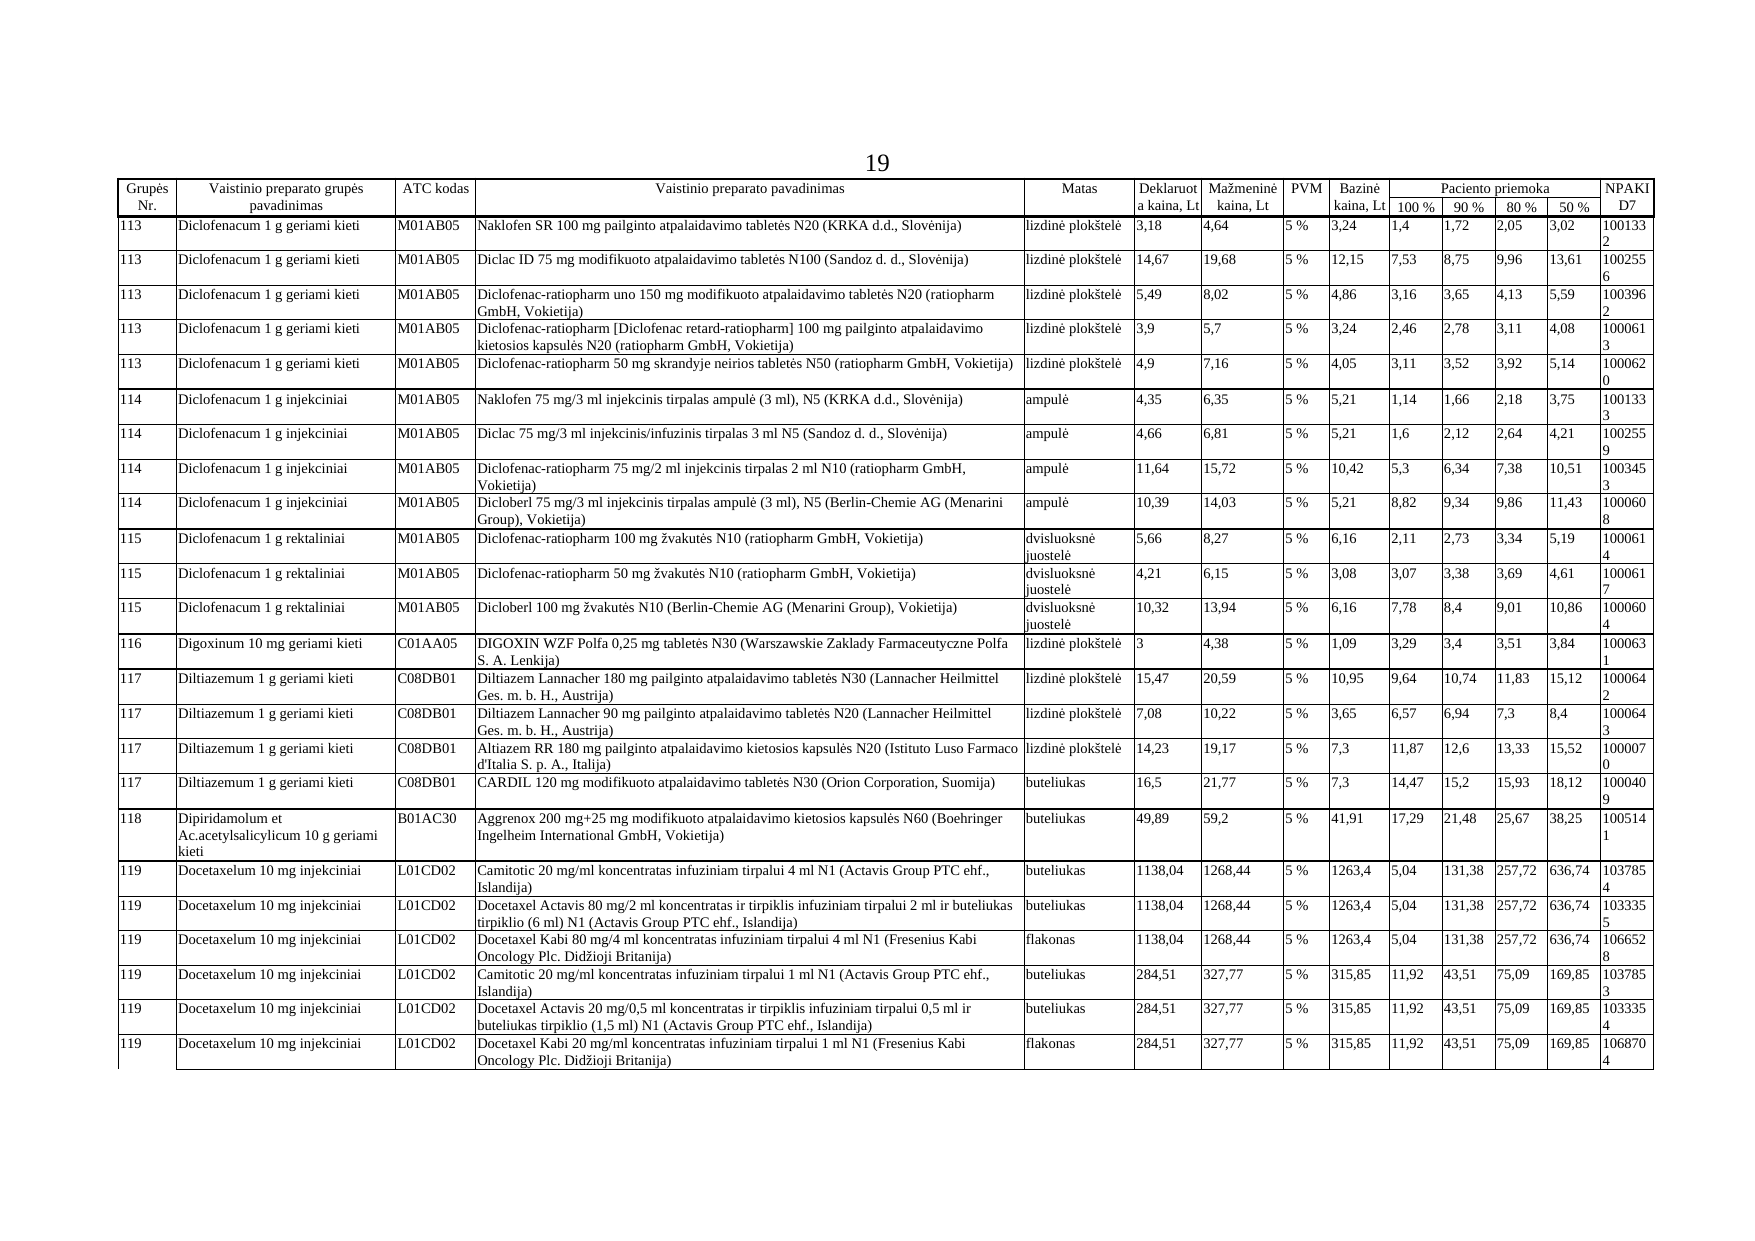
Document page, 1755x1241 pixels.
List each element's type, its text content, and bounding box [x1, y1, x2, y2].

table_cell 5,21 [1330, 390, 1389, 424]
table_cell 11,92 [1390, 966, 1442, 999]
table_cell 3,02 [1548, 218, 1600, 250]
table_cell 5 % [1284, 425, 1329, 458]
table_cell 1138,04 [1135, 862, 1201, 896]
table_cell 15,72 [1202, 460, 1283, 493]
table_cell Diclofenacum 1 g geriami kieti [177, 218, 395, 250]
table_cell 119 [119, 931, 176, 965]
table_cell 100 % [1390, 198, 1442, 215]
table_cell 3,18 [1135, 218, 1201, 250]
table_cell 4,38 [1202, 635, 1283, 668]
table_cell 1066528 [1601, 931, 1653, 965]
table_cell 113 [119, 286, 176, 319]
table_cell 1000642 [1601, 670, 1653, 704]
table_cell 284,51 [1135, 1035, 1201, 1068]
table_cell 15,2 [1443, 774, 1495, 807]
table_cell 5 % [1284, 320, 1329, 354]
table_cell 1003453 [1601, 460, 1653, 493]
table_cell 16,5 [1135, 774, 1201, 807]
table_cell Altiazem RR 180 mg pailginto atpalaidavimo kietosios kapsulės N20 (Istituto Luso Farmaco d'Italia S. p. A., Italija) [476, 739, 1024, 773]
table_cell 1138,04 [1135, 931, 1201, 965]
table_cell Diclofenac-ratiopharm [Diclofenac retard-ratiopharm] 100 mg pailginto atpalaidavimo kietosios kapsulės N20 (ratiopharm GmbH, Vokietija) [476, 320, 1024, 354]
table_cell 116 [119, 635, 176, 668]
table_cell Aggrenox 200 mg+25 mg modifikuoto atpalaidavimo kietosios kapsulės N60 (Boehringer Ingelheim International GmbH, Vokietija) [476, 810, 1024, 860]
table_cell L01CD02 [396, 1000, 475, 1034]
table_cell C08DB01 [396, 774, 475, 807]
table_cell Diltiazem Lannacher 180 mg pailginto atpalaidavimo tabletės N30 (Lannacher Heilmittel Ges. m. b. H., Austrija) [476, 670, 1024, 704]
table_cell 1001333 [1601, 390, 1653, 424]
table_cell 117 [119, 774, 176, 807]
table_cell 4,35 [1135, 390, 1201, 424]
table_cell Diclofenacum 1 g injekciniai [177, 425, 395, 458]
table_cell 7,3 [1330, 774, 1389, 807]
table_cell 1263,4 [1330, 897, 1389, 930]
table_cell 1037853 [1601, 966, 1653, 999]
table_cell 169,85 [1548, 1000, 1600, 1034]
table_cell 7,3 [1330, 739, 1389, 773]
table_cell 1000613 [1601, 320, 1653, 354]
table_cell 3,34 [1496, 530, 1547, 563]
table_cell Dicloberl 75 mg/3 ml injekcinis tirpalas ampulė (3 ml), N5 (Berlin-Chemie AG (Menarini Group), Vokietija) [476, 494, 1024, 528]
table_cell C08DB01 [396, 670, 475, 704]
table_cell 13,61 [1548, 251, 1600, 284]
table_cell M01AB05 [396, 425, 475, 458]
table_cell 2,78 [1443, 320, 1495, 354]
table_cell 9,34 [1443, 494, 1495, 528]
table_cell 119 [119, 862, 176, 896]
table_cell 4,08 [1548, 320, 1600, 354]
table_cell 10,51 [1548, 460, 1600, 493]
table_cell 21,48 [1443, 810, 1495, 860]
table_cell 1033354 [1601, 1000, 1653, 1034]
table_header NPAKID7 [1601, 180, 1653, 215]
table_cell 5,7 [1202, 320, 1283, 354]
table_cell 25,67 [1496, 810, 1547, 860]
table_cell 1005141 [1601, 810, 1653, 860]
table_cell 3,52 [1443, 355, 1495, 388]
table_cell 3,65 [1330, 705, 1389, 738]
table_cell 1000409 [1601, 774, 1653, 807]
table_cell 5,59 [1548, 286, 1600, 319]
table_cell 327,77 [1202, 1000, 1283, 1034]
table_cell 9,86 [1496, 494, 1547, 528]
table_cell 17,29 [1390, 810, 1442, 860]
table_cell 1068704 [1601, 1035, 1653, 1068]
table_cell Diclofenacum 1 g injekciniai [177, 494, 395, 528]
table_cell 4,86 [1330, 286, 1389, 319]
table_cell Diclofenacum 1 g injekciniai [177, 390, 395, 424]
table_cell 19,17 [1202, 739, 1283, 773]
table_cell 5 % [1284, 599, 1329, 632]
table_cell 636,74 [1548, 862, 1600, 896]
table_cell 3,75 [1548, 390, 1600, 424]
table_cell 10,39 [1135, 494, 1201, 528]
table_cell 8,82 [1390, 494, 1442, 528]
table_cell M01AB05 [396, 564, 475, 598]
table_cell 5 % [1284, 862, 1329, 896]
table_cell dvisluoksnė juostelė [1025, 564, 1134, 598]
table_cell 5,04 [1390, 862, 1442, 896]
table_cell 3,16 [1390, 286, 1442, 319]
table_cell 327,77 [1202, 966, 1283, 999]
table_cell 1002559 [1601, 425, 1653, 458]
table_cell 114 [119, 460, 176, 493]
table_header Deklaruota kaina, Lt [1135, 180, 1201, 215]
table_cell 1,66 [1443, 390, 1495, 424]
table_cell 5,21 [1330, 494, 1389, 528]
table_header Vaistinio preparato pavadinimas [476, 180, 1024, 215]
table_cell 1000604 [1601, 599, 1653, 632]
table_cell M01AB05 [396, 460, 475, 493]
table_cell 2,12 [1443, 425, 1495, 458]
table_cell 2,46 [1390, 320, 1442, 354]
table_cell 2,05 [1496, 218, 1547, 250]
table_cell lizdinė plokštelė [1025, 251, 1134, 284]
table_cell 8,27 [1202, 530, 1283, 563]
table_cell 10,74 [1443, 670, 1495, 704]
table_cell 7,08 [1135, 705, 1201, 738]
table_cell 636,74 [1548, 931, 1600, 965]
table_cell 1003962 [1601, 286, 1653, 319]
table_cell 49,89 [1135, 810, 1201, 860]
table_cell 5,21 [1330, 425, 1389, 458]
table_cell 1002556 [1601, 251, 1653, 284]
table_cell 6,81 [1202, 425, 1283, 458]
table_cell 43,51 [1443, 966, 1495, 999]
table_cell Diclofenac-ratiopharm 75 mg/2 ml injekcinis tirpalas 2 ml N10 (ratiopharm GmbH, Vokietija) [476, 460, 1024, 493]
table_cell 119 [119, 1000, 176, 1034]
table_cell 257,72 [1496, 862, 1547, 896]
table_cell 3,11 [1496, 320, 1547, 354]
table_cell 257,72 [1496, 931, 1547, 965]
table_cell 5 % [1284, 1000, 1329, 1034]
table_cell 113 [119, 320, 176, 354]
table_cell 115 [119, 599, 176, 632]
table_cell 15,93 [1496, 774, 1547, 807]
table_cell Diclac ID 75 mg modifikuoto atpalaidavimo tabletės N100 (Sandoz d. d., Slovėnija) [476, 251, 1024, 284]
table_cell 14,47 [1390, 774, 1442, 807]
table_cell 114 [119, 390, 176, 424]
table_cell L01CD02 [396, 862, 475, 896]
table_cell 1268,44 [1202, 862, 1283, 896]
table_cell 284,51 [1135, 966, 1201, 999]
table_cell 3,4 [1443, 635, 1495, 668]
table_cell M01AB05 [396, 286, 475, 319]
table_cell M01AB05 [396, 251, 475, 284]
table_cell buteliukas [1025, 862, 1134, 896]
table_cell lizdinė plokštelė [1025, 705, 1134, 738]
table_cell 3,69 [1496, 564, 1547, 598]
table_cell 75,09 [1496, 1000, 1547, 1034]
table_cell ampulė [1025, 460, 1134, 493]
table_cell 119 [119, 1035, 176, 1068]
table_cell 11,92 [1390, 1035, 1442, 1068]
table_cell Diclac 75 mg/3 ml injekcinis/infuzinis tirpalas 3 ml N5 (Sandoz d. d., Slovėnija) [476, 425, 1024, 458]
table_cell 2,11 [1390, 530, 1442, 563]
table_cell 7,53 [1390, 251, 1442, 284]
table_cell 6,16 [1330, 530, 1389, 563]
table_cell 12,6 [1443, 739, 1495, 773]
table_cell 3 [1135, 635, 1201, 668]
table_cell 1000614 [1601, 530, 1653, 563]
table_cell Docetaxel Actavis 80 mg/2 ml koncentratas ir tirpiklis infuziniam tirpalui 2 ml ir buteliukas tirpiklio (6 ml) N1 (Actavis Group PTC ehf., Islandija) [476, 897, 1024, 930]
table_cell 5 % [1284, 739, 1329, 773]
table_cell 169,85 [1548, 1035, 1600, 1068]
table_cell lizdinė plokštelė [1025, 635, 1134, 668]
table_cell Diclofenacum 1 g geriami kieti [177, 355, 395, 388]
table_cell 315,85 [1330, 1000, 1389, 1034]
table_cell 20,59 [1202, 670, 1283, 704]
table_cell 5,3 [1390, 460, 1442, 493]
table_cell 43,51 [1443, 1000, 1495, 1034]
table_cell 7,38 [1496, 460, 1547, 493]
table_cell 3,38 [1443, 564, 1495, 598]
table_cell 327,77 [1202, 1035, 1283, 1068]
table_cell Dipiridamolum et Ac.acetylsalicylicum 10 g geriami kieti [177, 810, 395, 860]
table_cell L01CD02 [396, 897, 475, 930]
table_cell 1033355 [1601, 897, 1653, 930]
table_cell 1000608 [1601, 494, 1653, 528]
table_cell 14,23 [1135, 739, 1201, 773]
table_cell 4,64 [1202, 218, 1283, 250]
table_cell M01AB05 [396, 355, 475, 388]
table_cell 3,51 [1496, 635, 1547, 668]
table_cell 14,03 [1202, 494, 1283, 528]
table_cell 4,21 [1135, 564, 1201, 598]
table_cell 9,01 [1496, 599, 1547, 632]
table_cell L01CD02 [396, 1035, 475, 1068]
table_cell Docetaxelum 10 mg injekciniai [177, 931, 395, 965]
table_cell 1000631 [1601, 635, 1653, 668]
table_cell Docetaxelum 10 mg injekciniai [177, 862, 395, 896]
table_cell flakonas [1025, 1035, 1134, 1068]
table_cell 5 % [1284, 810, 1329, 860]
table_cell 10,95 [1330, 670, 1389, 704]
table_cell 13,33 [1496, 739, 1547, 773]
table_cell 75,09 [1496, 1035, 1547, 1068]
table_cell 7,78 [1390, 599, 1442, 632]
table_header Grupės Nr. [119, 180, 176, 215]
table_cell Diclofenac-ratiopharm uno 150 mg modifikuoto atpalaidavimo tabletės N20 (ratiopharm GmbH, Vokietija) [476, 286, 1024, 319]
table_cell 1,6 [1390, 425, 1442, 458]
table_cell 6,15 [1202, 564, 1283, 598]
table_cell lizdinė plokštelė [1025, 320, 1134, 354]
table_cell 1000617 [1601, 564, 1653, 598]
table_cell 3,84 [1548, 635, 1600, 668]
table_cell 6,34 [1443, 460, 1495, 493]
table_cell Dicloberl 100 mg žvakutės N10 (Berlin-Chemie AG (Menarini Group), Vokietija) [476, 599, 1024, 632]
table_cell 5 % [1284, 355, 1329, 388]
table_cell 5,04 [1390, 897, 1442, 930]
table_cell 114 [119, 425, 176, 458]
table_cell 5 % [1284, 897, 1329, 930]
table_cell M01AB05 [396, 390, 475, 424]
table_cell 7,16 [1202, 355, 1283, 388]
table_cell 50 % [1548, 198, 1600, 215]
table_cell 5 % [1284, 530, 1329, 563]
table_cell buteliukas [1025, 966, 1134, 999]
table_cell 14,67 [1135, 251, 1201, 284]
table_cell 131,38 [1443, 862, 1495, 896]
table_cell Camitotic 20 mg/ml koncentratas infuziniam tirpalui 1 ml N1 (Actavis Group PTC ehf., Islandija) [476, 966, 1024, 999]
table_cell 2,73 [1443, 530, 1495, 563]
table_cell 1037854 [1601, 862, 1653, 896]
table_cell 6,94 [1443, 705, 1495, 738]
table_cell 119 [119, 897, 176, 930]
table_cell 38,25 [1548, 810, 1600, 860]
table_cell Diclofenacum 1 g rektaliniai [177, 564, 395, 598]
table_cell Docetaxelum 10 mg injekciniai [177, 966, 395, 999]
table_cell Diclofenac-ratiopharm 50 mg žvakutės N10 (ratiopharm GmbH, Vokietija) [476, 564, 1024, 598]
table_cell M01AB05 [396, 218, 475, 250]
table_cell M01AB05 [396, 494, 475, 528]
table_cell flakonas [1025, 931, 1134, 965]
table_cell Diltiazemum 1 g geriami kieti [177, 739, 395, 773]
table_cell 11,83 [1496, 670, 1547, 704]
table_cell 3,08 [1330, 564, 1389, 598]
table_cell 284,51 [1135, 1000, 1201, 1034]
table_cell buteliukas [1025, 774, 1134, 807]
table_cell 113 [119, 218, 176, 250]
table_header PVM [1284, 180, 1329, 215]
table_cell 43,51 [1443, 1035, 1495, 1068]
table_cell 8,75 [1443, 251, 1495, 284]
table_header Matas [1025, 180, 1134, 215]
table_cell 117 [119, 705, 176, 738]
table_cell L01CD02 [396, 966, 475, 999]
table_cell 11,87 [1390, 739, 1442, 773]
table_header ATC kodas [396, 180, 475, 215]
table_cell 1000070 [1601, 739, 1653, 773]
table_cell Docetaxelum 10 mg injekciniai [177, 897, 395, 930]
table_cell Docetaxel Kabi 80 mg/4 ml koncentratas infuziniam tirpalui 4 ml N1 (Fresenius Kabi Oncology Plc. Didžioji Britanija) [476, 931, 1024, 965]
table_cell 10,86 [1548, 599, 1600, 632]
table_cell 80 % [1496, 198, 1547, 215]
table_cell 118 [119, 810, 176, 860]
table_cell 5 % [1284, 460, 1329, 493]
table_cell 5 % [1284, 494, 1329, 528]
table_cell 3,24 [1330, 320, 1389, 354]
table_cell 131,38 [1443, 897, 1495, 930]
table_cell 5,04 [1390, 931, 1442, 965]
table_cell 9,96 [1496, 251, 1547, 284]
table_cell 1,14 [1390, 390, 1442, 424]
table_cell 131,38 [1443, 931, 1495, 965]
table_cell Diclofenacum 1 g geriami kieti [177, 286, 395, 319]
table_cell 4,66 [1135, 425, 1201, 458]
table_cell Diclofenacum 1 g geriami kieti [177, 320, 395, 354]
table_cell 1001332 [1601, 218, 1653, 250]
table_cell 5 % [1284, 705, 1329, 738]
table_cell 90 % [1443, 198, 1495, 215]
table_cell B01AC30 [396, 810, 475, 860]
table_cell buteliukas [1025, 810, 1134, 860]
table_cell 2,64 [1496, 425, 1547, 458]
table_cell 1268,44 [1202, 931, 1283, 965]
table_cell 2,18 [1496, 390, 1547, 424]
table_cell 113 [119, 355, 176, 388]
table_cell 1263,4 [1330, 862, 1389, 896]
table_header Bazinė kaina, Lt [1330, 180, 1389, 215]
table_cell 115 [119, 530, 176, 563]
table_cell 3,29 [1390, 635, 1442, 668]
table_cell Naklofen 75 mg/3 ml injekcinis tirpalas ampulė (3 ml), N5 (KRKA d.d., Slovėnija) [476, 390, 1024, 424]
table_cell 114 [119, 494, 176, 528]
table_cell Diltiazemum 1 g geriami kieti [177, 705, 395, 738]
table_cell 115 [119, 564, 176, 598]
table_cell 117 [119, 739, 176, 773]
table_cell 5 % [1284, 635, 1329, 668]
table_cell lizdinė plokštelė [1025, 218, 1134, 250]
table_cell 8,4 [1548, 705, 1600, 738]
table_cell 5 % [1284, 251, 1329, 284]
table_cell 3,65 [1443, 286, 1495, 319]
table_cell dvisluoksnė juostelė [1025, 530, 1134, 563]
table_cell Diltiazem Lannacher 90 mg pailginto atpalaidavimo tabletės N20 (Lannacher Heilmittel Ges. m. b. H., Austrija) [476, 705, 1024, 738]
table_cell 5 % [1284, 390, 1329, 424]
table_cell Docetaxelum 10 mg injekciniai [177, 1035, 395, 1068]
table_cell 9,64 [1390, 670, 1442, 704]
table_cell 5 % [1284, 564, 1329, 598]
table_cell 18,12 [1548, 774, 1600, 807]
table_cell 1138,04 [1135, 897, 1201, 930]
table_cell dvisluoksnė juostelė [1025, 599, 1134, 632]
table_cell 13,94 [1202, 599, 1283, 632]
table_cell 1000643 [1601, 705, 1653, 738]
table_cell 5 % [1284, 218, 1329, 250]
table_cell Diltiazemum 1 g geriami kieti [177, 774, 395, 807]
table_cell 41,91 [1330, 810, 1389, 860]
table_header Vaistinio preparato grupės pavadinimas [177, 180, 395, 215]
table_cell 10,42 [1330, 460, 1389, 493]
table_cell lizdinė plokštelė [1025, 355, 1134, 388]
table_cell 257,72 [1496, 897, 1547, 930]
table_cell buteliukas [1025, 1000, 1134, 1034]
table_cell Docetaxel Actavis 20 mg/0,5 ml koncentratas ir tirpiklis infuziniam tirpalui 0,5 ml ir buteliukas tirpiklio (1,5 ml) N1 (Actavis Group PTC ehf., Islandija) [476, 1000, 1024, 1034]
table_cell 636,74 [1548, 897, 1600, 930]
table_cell ampulė [1025, 390, 1134, 424]
table_cell 5,19 [1548, 530, 1600, 563]
table_cell 7,3 [1496, 705, 1547, 738]
table_cell Docetaxelum 10 mg injekciniai [177, 1000, 395, 1034]
table_cell ampulė [1025, 494, 1134, 528]
table_cell 11,92 [1390, 1000, 1442, 1034]
table_cell 59,2 [1202, 810, 1283, 860]
table_cell 315,85 [1330, 966, 1389, 999]
table_cell 3,92 [1496, 355, 1547, 388]
table_cell 3,11 [1390, 355, 1442, 388]
table_cell 4,13 [1496, 286, 1547, 319]
table_cell Diclofenacum 1 g rektaliniai [177, 599, 395, 632]
table_cell 8,4 [1443, 599, 1495, 632]
table_header Paciento priemoka [1390, 180, 1600, 197]
table_cell 4,9 [1135, 355, 1201, 388]
table_cell Diclofenacum 1 g rektaliniai [177, 530, 395, 563]
table_cell 12,15 [1330, 251, 1389, 284]
table_cell 6,16 [1330, 599, 1389, 632]
table_cell 4,61 [1548, 564, 1600, 598]
table_cell 5 % [1284, 966, 1329, 999]
table_cell 15,47 [1135, 670, 1201, 704]
table_cell C01AA05 [396, 635, 475, 668]
table_cell 5 % [1284, 1035, 1329, 1068]
table_cell M01AB05 [396, 599, 475, 632]
table_cell 5 % [1284, 670, 1329, 704]
table_cell 3,24 [1330, 218, 1389, 250]
table_cell 6,57 [1390, 705, 1442, 738]
table_cell 5 % [1284, 931, 1329, 965]
table_cell 1000620 [1601, 355, 1653, 388]
table_cell M01AB05 [396, 320, 475, 354]
table_header Mažmeninė kaina, Lt [1202, 180, 1283, 215]
table_cell 21,77 [1202, 774, 1283, 807]
table_cell 4,05 [1330, 355, 1389, 388]
table_cell 5,49 [1135, 286, 1201, 319]
table_cell 15,52 [1548, 739, 1600, 773]
table_cell 5 % [1284, 286, 1329, 319]
table_cell Diclofenacum 1 g geriami kieti [177, 251, 395, 284]
table_cell buteliukas [1025, 897, 1134, 930]
table_cell Diltiazemum 1 g geriami kieti [177, 670, 395, 704]
table_cell Camitotic 20 mg/ml koncentratas infuziniam tirpalui 4 ml N1 (Actavis Group PTC ehf., Islandija) [476, 862, 1024, 896]
table_cell lizdinė plokštelė [1025, 670, 1134, 704]
table_cell M01AB05 [396, 530, 475, 563]
table_cell 1,09 [1330, 635, 1389, 668]
table_cell 1268,44 [1202, 897, 1283, 930]
table_cell 113 [119, 251, 176, 284]
table_cell 6,35 [1202, 390, 1283, 424]
table_cell 1263,4 [1330, 931, 1389, 965]
table_cell 11,43 [1548, 494, 1600, 528]
table_cell 117 [119, 670, 176, 704]
table_cell 1,4 [1390, 218, 1442, 250]
table_cell 5,14 [1548, 355, 1600, 388]
table_cell CARDIL 120 mg modifikuoto atpalaidavimo tabletės N30 (Orion Corporation, Suomija) [476, 774, 1024, 807]
table_cell lizdinė plokštelė [1025, 286, 1134, 319]
table_cell 19,68 [1202, 251, 1283, 284]
table_cell 15,12 [1548, 670, 1600, 704]
table_cell Diclofenac-ratiopharm 100 mg žvakutės N10 (ratiopharm GmbH, Vokietija) [476, 530, 1024, 563]
table_cell L01CD02 [396, 931, 475, 965]
table_cell 169,85 [1548, 966, 1600, 999]
table_cell Diclofenacum 1 g injekciniai [177, 460, 395, 493]
table_cell 8,02 [1202, 286, 1283, 319]
table_cell lizdinė plokštelė [1025, 739, 1134, 773]
table_cell 3,9 [1135, 320, 1201, 354]
table_cell 5,66 [1135, 530, 1201, 563]
table_cell DIGOXIN WZF Polfa 0,25 mg tabletės N30 (Warszawskie Zaklady Farmaceutyczne Polfa S. A. Lenkija) [476, 635, 1024, 668]
table_cell 11,64 [1135, 460, 1201, 493]
table_cell 1,72 [1443, 218, 1495, 250]
table_cell 10,22 [1202, 705, 1283, 738]
table_cell Docetaxel Kabi 20 mg/ml koncentratas infuziniam tirpalui 1 ml N1 (Fresenius Kabi Oncology Plc. Didžioji Britanija) [476, 1035, 1024, 1068]
table_cell Diclofenac-ratiopharm 50 mg skrandyje neirios tabletės N50 (ratiopharm GmbH, Vokietija) [476, 355, 1024, 388]
table_cell 3,07 [1390, 564, 1442, 598]
table_cell C08DB01 [396, 739, 475, 773]
table_cell 5 % [1284, 774, 1329, 807]
table_cell ampulė [1025, 425, 1134, 458]
table_cell 10,32 [1135, 599, 1201, 632]
table_cell Digoxinum 10 mg geriami kieti [177, 635, 395, 668]
table_cell 4,21 [1548, 425, 1600, 458]
table_cell Naklofen SR 100 mg pailginto atpalaidavimo tabletės N20 (KRKA d.d., Slovėnija) [476, 218, 1024, 250]
table_cell C08DB01 [396, 705, 475, 738]
table_cell 119 [119, 966, 176, 999]
table_cell 75,09 [1496, 966, 1547, 999]
table_cell 315,85 [1330, 1035, 1389, 1068]
